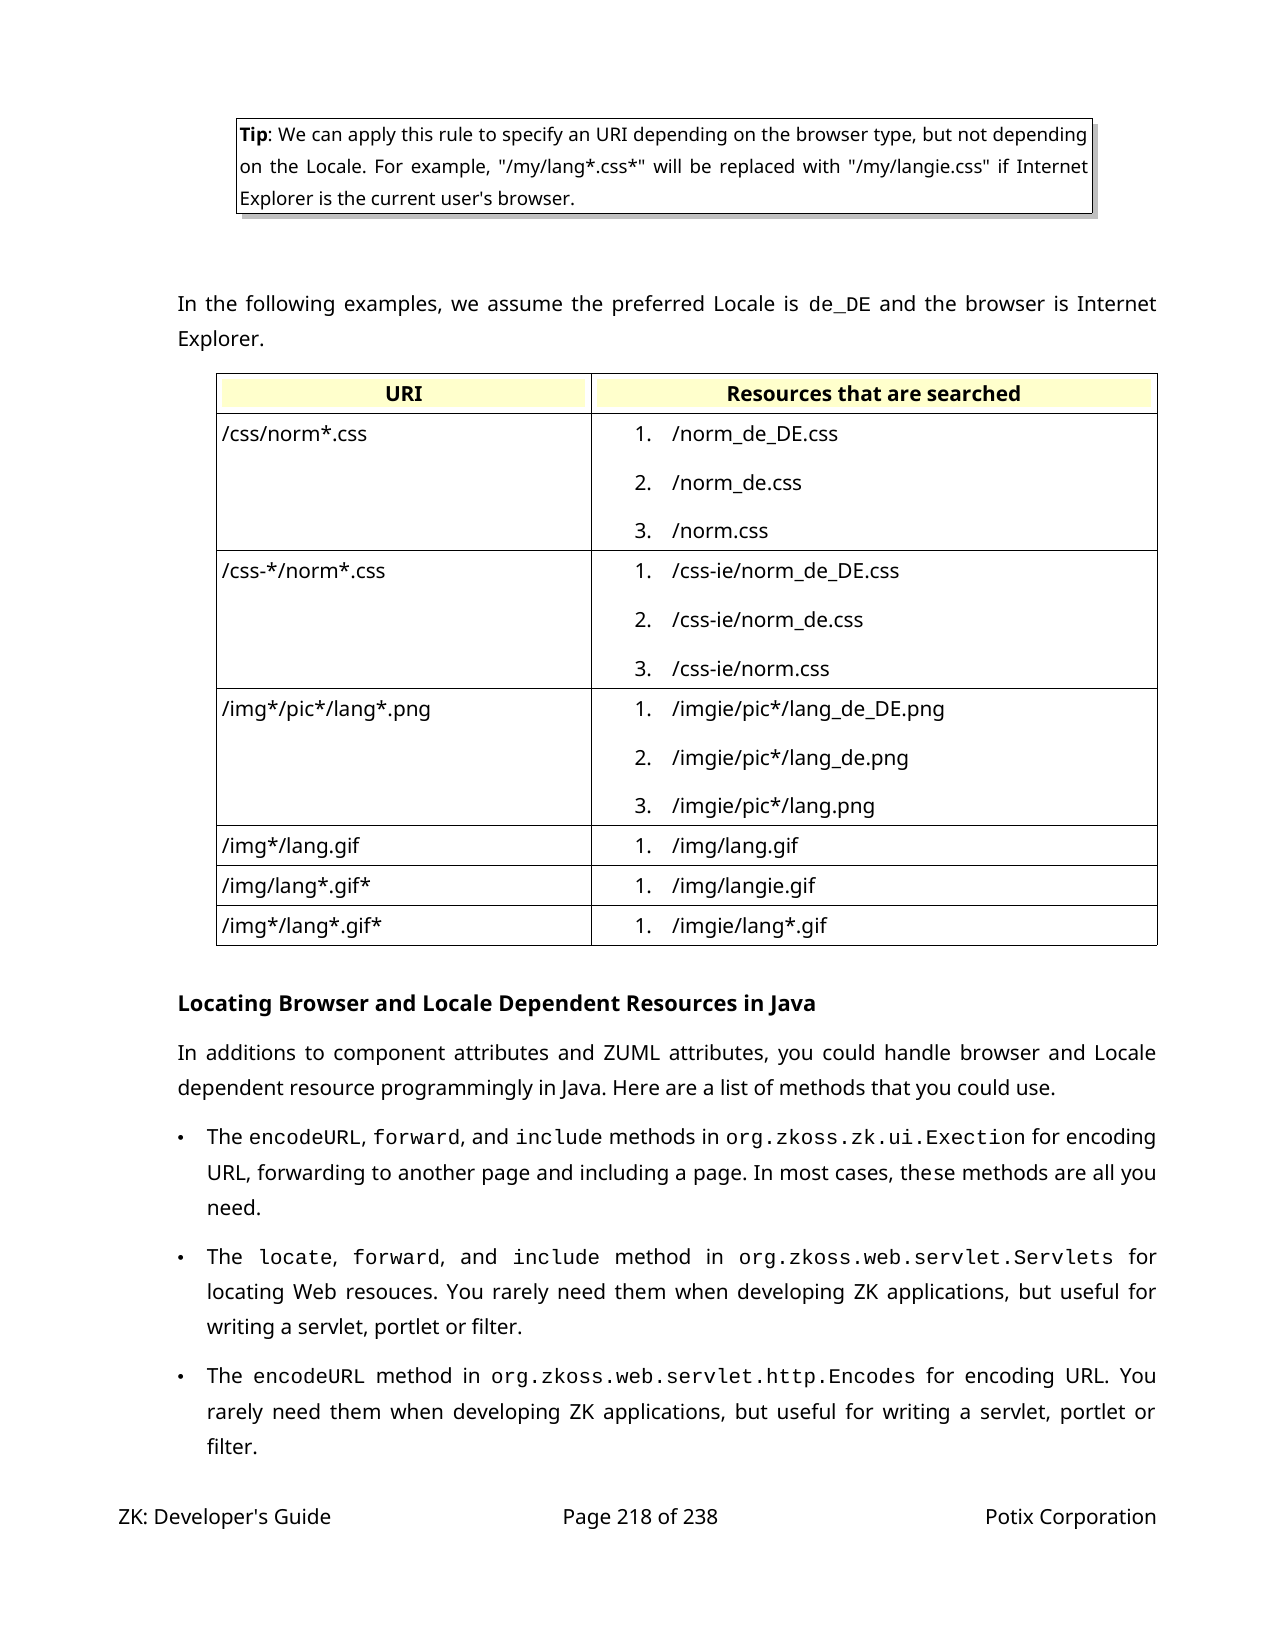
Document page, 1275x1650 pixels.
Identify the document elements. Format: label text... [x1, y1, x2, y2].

subtitle Locating Browser and Locale Dependent Resources in Java [177, 987, 1157, 1017]
table_cell /img*/lang*.gif* [217, 906, 591, 945]
list The encodeURL method in org.zkoss.web.servlet.http.Encodes for encoding URL. You rarely need them when developing ZK applications, but useful for writing a servlet, portlet or filter. [177, 1361, 1157, 1460]
table_cell /img/lang.gif [592, 826, 1157, 865]
text In additions to component attributes and ZUML attributes, you could handle browser and Locale dependent resource programmingly in Java. Here are a list of methods that you could use. [177, 1038, 1157, 1102]
table_cell /img*/lang.gif [217, 826, 591, 865]
table_header Resources that are searched [592, 374, 1157, 413]
table_cell /imgie/pic*/lang_de_DE.png /imgie/pic*/lang_de.png /imgie/pic*/lang.png [592, 689, 1157, 825]
table_cell /css-ie/norm_de_DE.css /css-ie/norm_de.css /css-ie/norm.css [592, 551, 1157, 688]
table_cell /norm_de_DE.css /norm_de.css /norm.css [592, 414, 1157, 550]
table_cell /css-*/norm*.css [217, 551, 591, 688]
table_header URI [217, 374, 591, 413]
list The locate, forward, and include method in org.zkoss.web.servlet.Servlets for locating Web resouces. You rarely need them when developing ZK applications, but useful for writing a servlet, portlet or filter. [177, 1242, 1157, 1341]
text Tip: We can apply this rule to specify an URI depending on the browser type, but not depending on the Locale. For example, "/my/lang*.css*" will be replaced with "/my/langie.css" if Internet Explorer is the current user's browser. [237, 119, 1092, 213]
table_cell /img/lang*.gif* [217, 866, 591, 905]
list The encodeURL, forward, and include methods in org.zkoss.zk.ui.Exection for encoding URL, forwarding to another page and including a page. In most cases, these methods are all you need. [177, 1122, 1157, 1221]
table_cell /img*/pic*/lang*.png [217, 689, 591, 825]
text In the following examples, we assume the preferred Locale is de_DE and the browser is Internet Explorer. [177, 289, 1157, 353]
table_cell /img/langie.gif [592, 866, 1157, 905]
table_cell /imgie/lang*.gif [592, 906, 1157, 945]
table_cell /css/norm*.css [217, 414, 591, 550]
